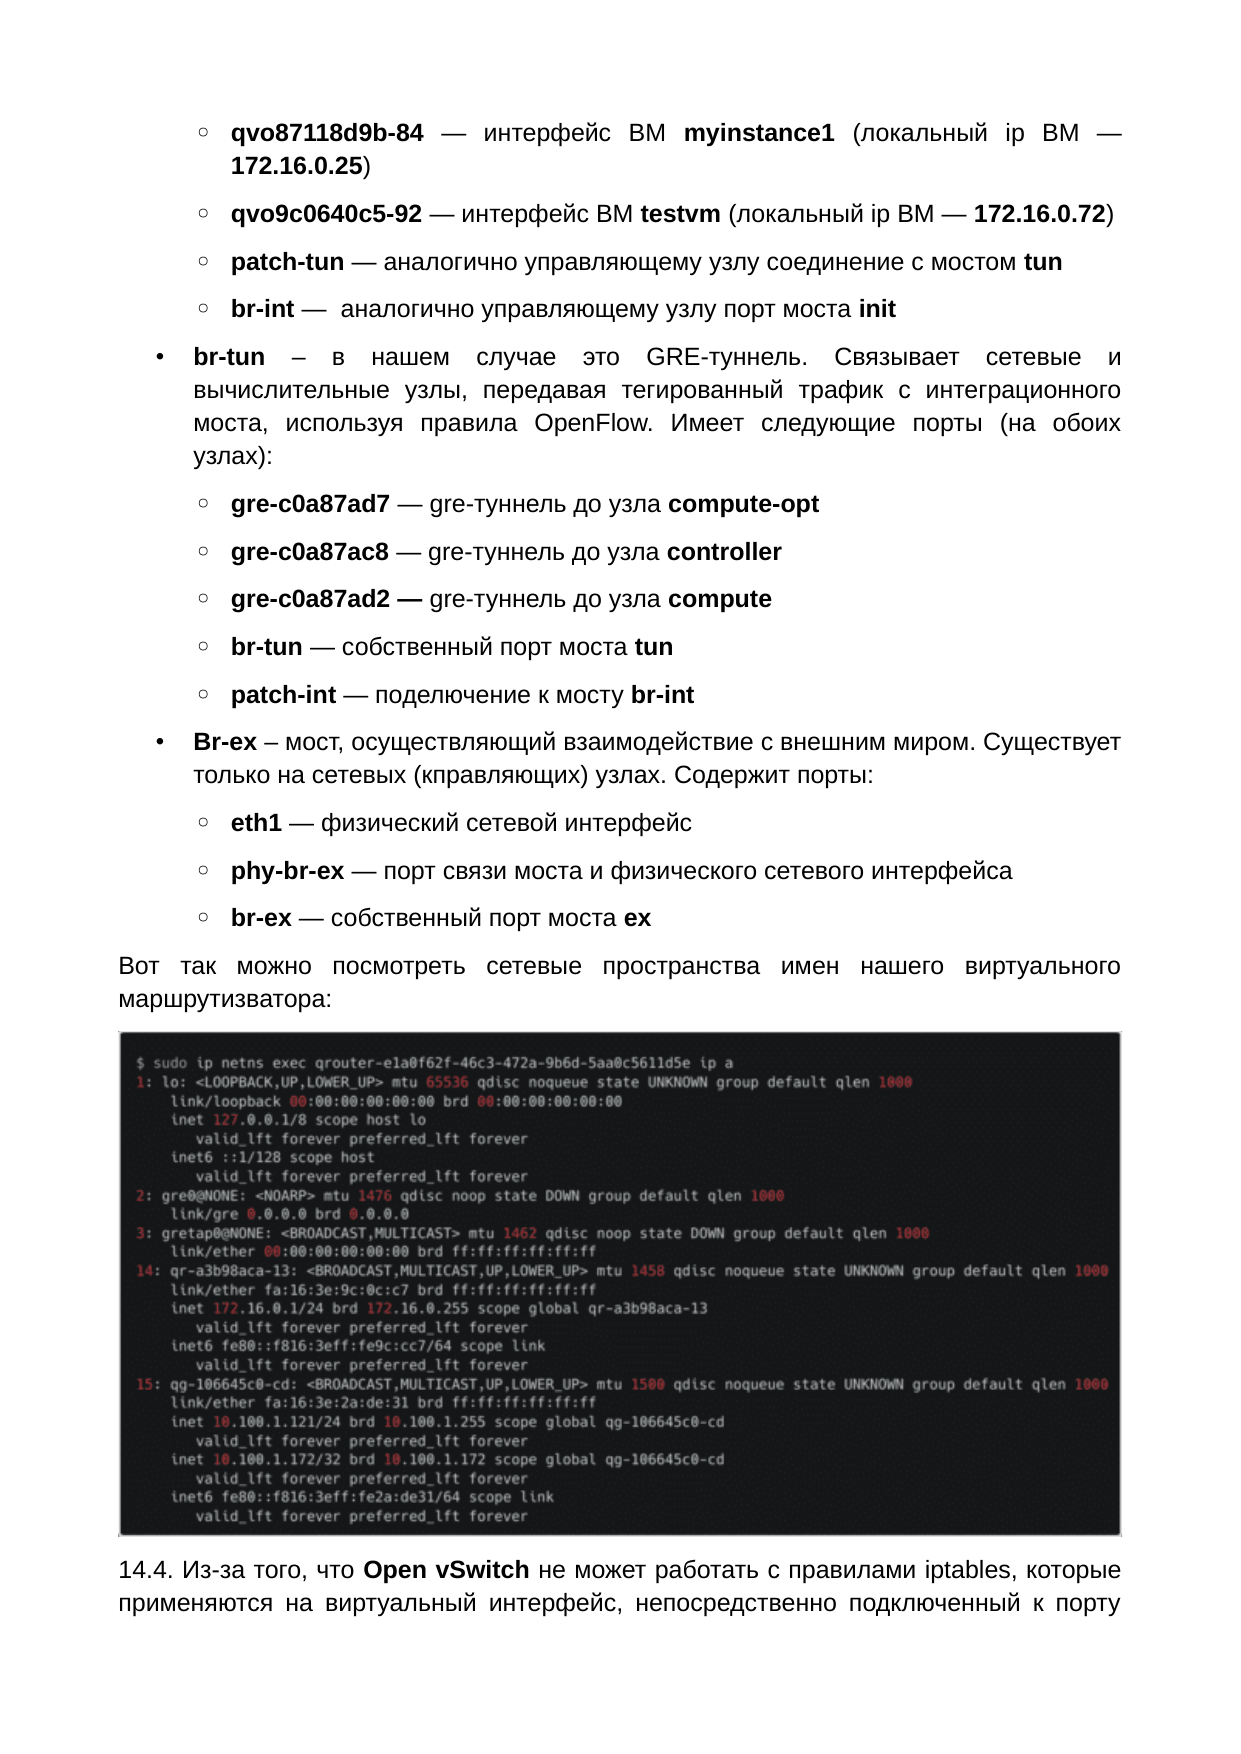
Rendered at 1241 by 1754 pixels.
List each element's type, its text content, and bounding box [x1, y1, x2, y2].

list br-tun — собственный порт моста tun [193, 632, 1122, 661]
list patch-int — поделючение к мосту br-int [193, 679, 1122, 708]
list patch-tun — аналогично управляющему узлу соединение с мостом tun [193, 247, 1122, 275]
list phy-br-ex — порт связи моста и физического сетевого интерфейса [193, 856, 1122, 884]
list br-int — аналогично управляющему узлу порт моста init [193, 294, 1122, 323]
picture [118, 1031, 1123, 1537]
list eth1 — физический сетевой интерфейс [193, 808, 1122, 837]
text 14.4. Из-за того, что Open vSwitch не может работать с правилами iptables, которые применяются на виртуальный интерфейс, непосредственно подключенный к порту [118, 1555, 1122, 1617]
text Вот так можно посмотреть сетевые пространства имен нашего виртуального маршрутизватора: [118, 951, 1122, 1013]
list br-ex — собственный порт моста ex [193, 903, 1122, 932]
list br-tun – в нашем случае это GRE-туннель. Связывает сетевые и вычислительные узлы, передавая тегированный трафик с интеграционного моста, используя правила OpenFlow. Имеет следующие порты (на обоих узлах): [156, 342, 1122, 470]
list Br-ex – мост, осуществляющий взаимодействие с внешним миром. Существует только на сетевых (кправляющих) узлах. Содержит порты: [156, 727, 1122, 789]
list gre-c0a87ad2 — gre-туннель до узла compute [193, 584, 1122, 613]
list qvo9c0640c5-92 — интерфейс ВМ testvm (локальный ip ВМ — 172.16.0.72) [193, 199, 1122, 228]
list qvo87118d9b-84 — интерфейс ВМ myinstance1 (локальный ip ВМ — 172.16.0.25) [193, 118, 1122, 180]
list gre-c0a87ad7 — gre-туннель до узла compute-opt [193, 489, 1122, 518]
list gre-c0a87ac8 — gre-туннель до узла controller [193, 536, 1122, 565]
